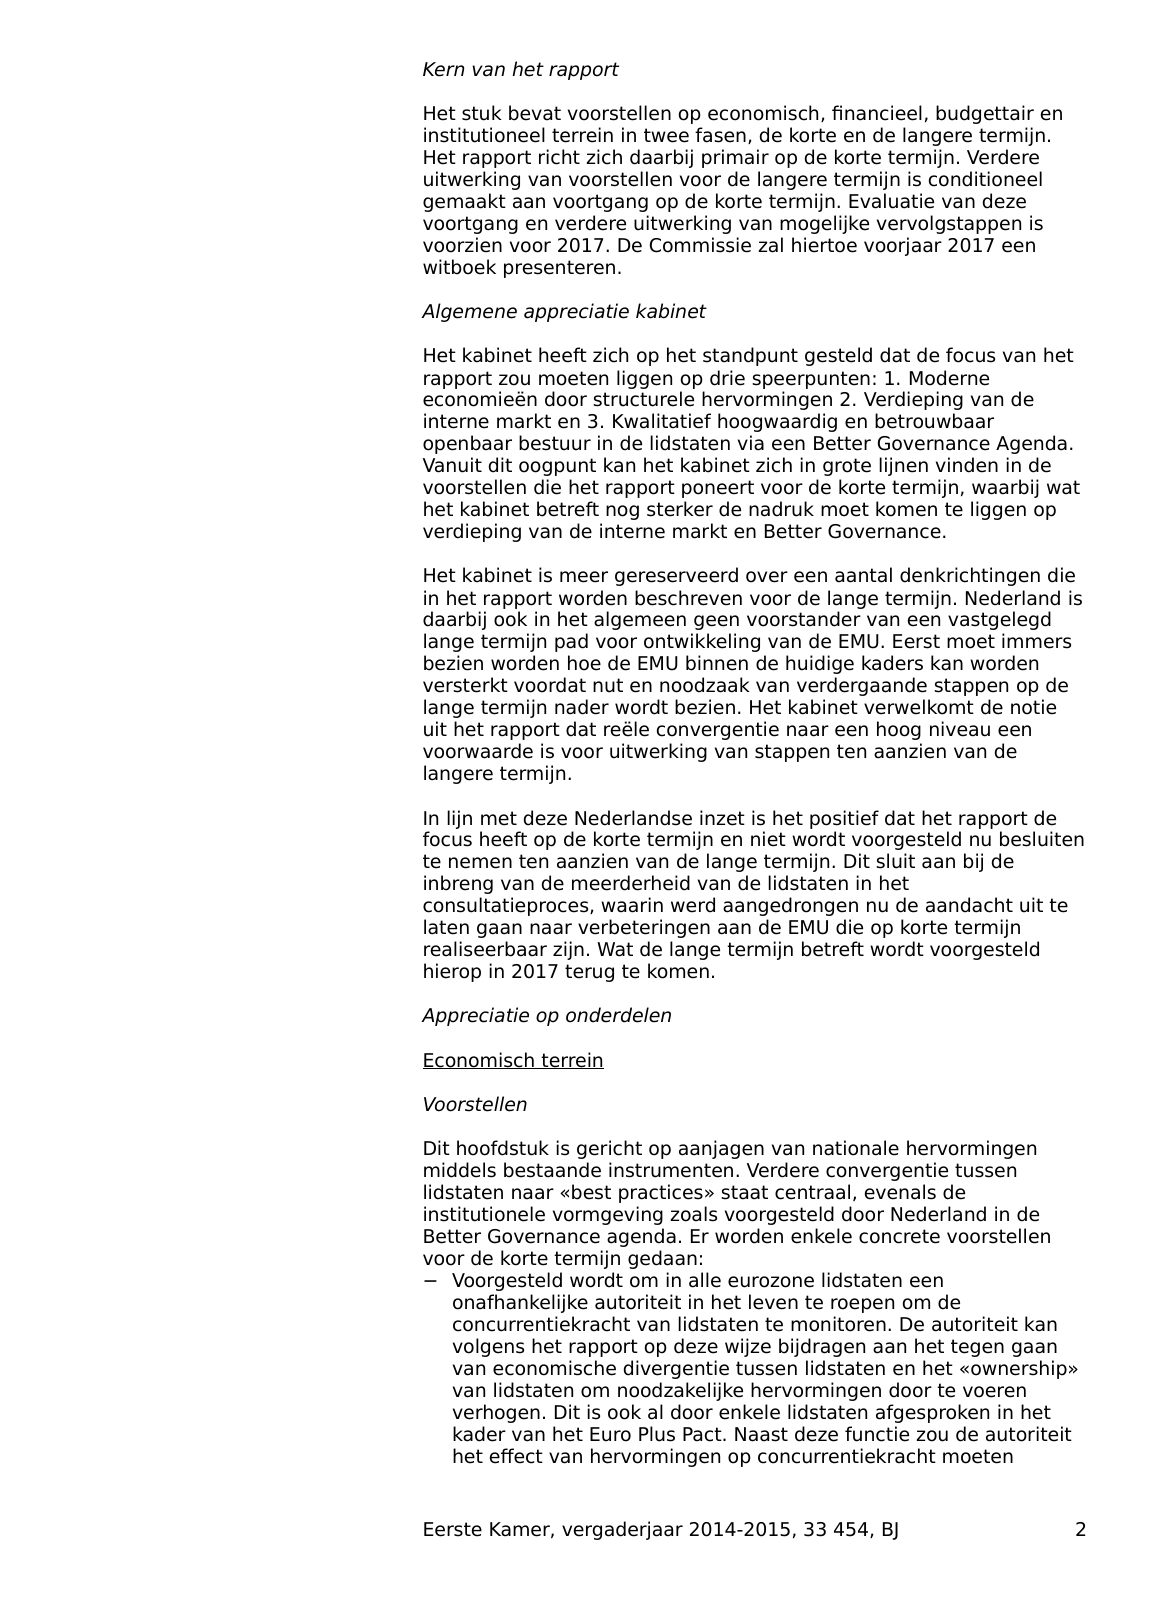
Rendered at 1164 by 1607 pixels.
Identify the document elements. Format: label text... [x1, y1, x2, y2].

subtitle Kern van het rapport [422, 59, 1087, 81]
text − Voorgesteld wordt om in alle eurozone lidstaten een onafhankelijke autoriteit in het leven te roepen om de concurrentiekracht van lidstaten te monitoren. De autoriteit kan volgens het rapport op deze wijze bijdragen aan het tegen gaan van economische divergentie tussen lidstaten en het «ownership» van lidstaten om noodzakelijke hervormingen door te voeren verhogen. Dit is ook al door enkele lidstaten afgesproken in het kader van het Euro Plus Pact. Naast deze functie zou de autoriteit het effect van hervormingen op concurrentiekracht moeten [422, 1270, 1087, 1468]
subtitle Appreciatie op onderdelen [422, 1005, 1087, 1027]
text Het stuk bevat voorstellen op economisch, financieel, budgettair en institutioneel terrein in twee fasen, de korte en de langere termijn. Het rapport richt zich daarbij primair op de korte termijn. Verdere uitwerking van voorstellen voor de langere termijn is conditioneel gemaakt aan voortgang op de korte termijn. Evaluatie van deze voortgang en verdere uitwerking van mogelijke vervolgstappen is voorzien voor 2017. De Commissie zal hiertoe voorjaar 2017 een witboek presenteren. [422, 103, 1087, 279]
text Dit hoofdstuk is gericht op aanjagen van nationale hervormingen middels bestaande instrumenten. Verdere convergentie tussen lidstaten naar «best practices» staat centraal, evenals de institutionele vormgeving zoals voorgesteld door Nederland in de Better Governance agenda. Er worden enkele concrete voorstellen voor de korte termijn gedaan: [422, 1138, 1087, 1270]
subtitle Algemene appreciatie kabinet [422, 301, 1087, 323]
text Het kabinet heeft zich op het standpunt gesteld dat de focus van het rapport zou moeten liggen op drie speerpunten: 1. Moderne economieën door structurele hervormingen 2. Verdieping van de interne markt en 3. Kwalitatief hoogwaardig en betrouwbaar openbaar bestuur in de lidstaten via een Better Governance Agenda. Vanuit dit oogpunt kan het kabinet zich in grote lijnen vinden in de voorstellen die het rapport poneert voor de korte termijn, waarbij wat het kabinet betreft nog sterker de nadruk moet komen te liggen op verdieping van de interne markt en Better Governance. [422, 345, 1087, 543]
text In lijn met deze Nederlandse inzet is het positief dat het rapport de focus heeft op de korte termijn en niet wordt voorgesteld nu besluiten te nemen ten aanzien van de lange termijn. Dit sluit aan bij de inbreng van de meerderheid van de lidstaten in het consultatieproces, waarin werd aangedrongen nu de aandacht uit te laten gaan naar verbeteringen aan de EMU die op korte termijn realiseerbaar zijn. Wat de lange termijn betreft wordt voorgesteld hierop in 2017 terug te komen. [422, 807, 1087, 983]
text Het kabinet is meer gereserveerd over een aantal denkrichtingen die in het rapport worden beschreven voor de lange termijn. Nederland is daarbij ook in het algemeen geen voorstander van een vastgelegd lange termijn pad voor ontwikkeling van de EMU. Eerst moet immers bezien worden hoe de EMU binnen de huidige kaders kan worden versterkt voordat nut en noodzaak van verdergaande stappen op de lange termijn nader wordt bezien. Het kabinet verwelkomt de notie uit het rapport dat reële convergentie naar een hoog niveau een voorwaarde is voor uitwerking van stappen ten aanzien van de langere termijn. [422, 565, 1087, 785]
subtitle Voorstellen [422, 1094, 1087, 1116]
subtitle Economisch terrein [422, 1049, 1087, 1072]
